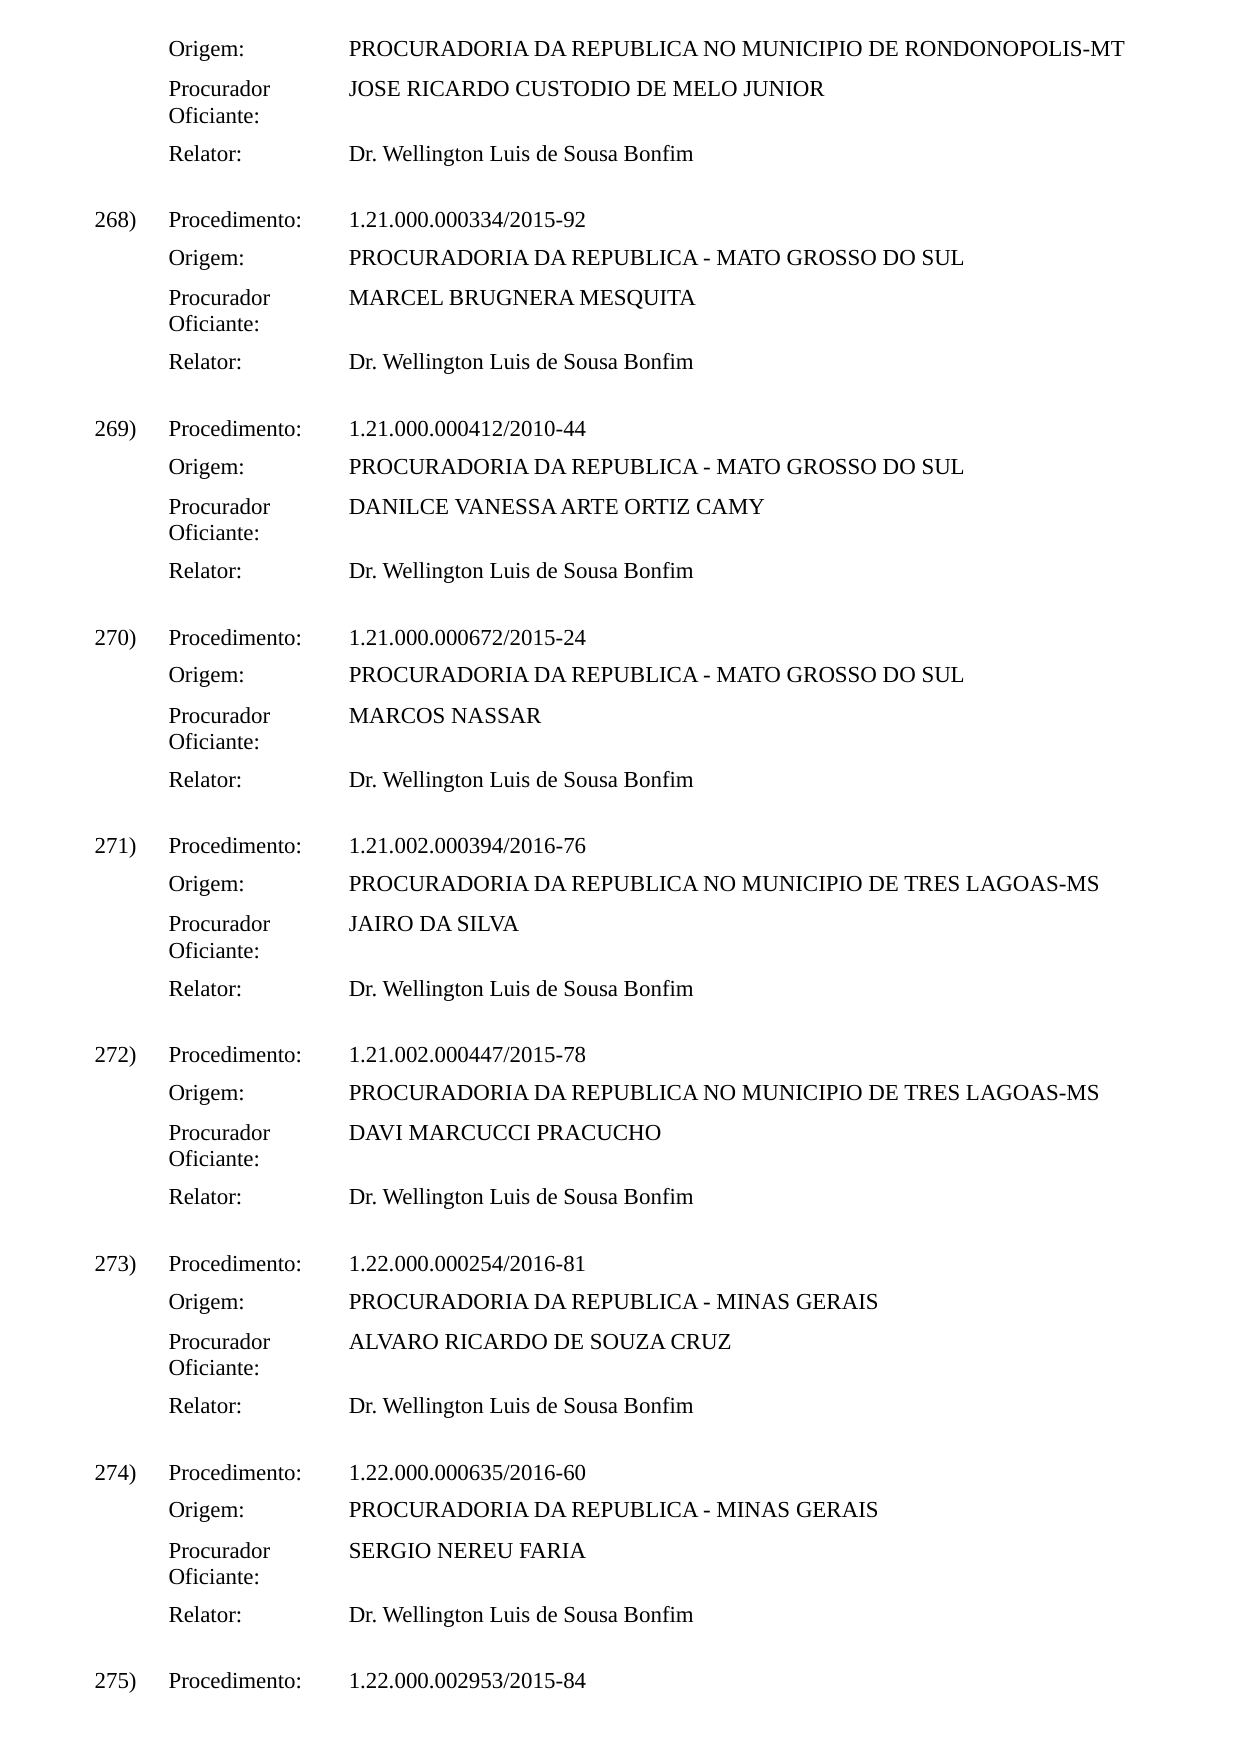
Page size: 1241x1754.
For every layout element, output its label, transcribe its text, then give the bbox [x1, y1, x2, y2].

table_cell MARCEL BRUGNERA MESQUITA [343, 279, 1139, 343]
table_header 1.22.000.002953/2015-84 [343, 1662, 1139, 1699]
table_cell [89, 1178, 162, 1218]
table_header 1.22.000.000254/2016-81 [343, 1244, 1139, 1282]
table_cell Dr. Wellington Luis de Sousa Bonfim [343, 969, 1139, 1009]
table_cell Origem: [163, 1282, 343, 1322]
table_cell [89, 1595, 162, 1635]
table_cell Relator: [163, 134, 343, 174]
table_cell Procurador Oficiante: [163, 1114, 343, 1178]
table_header 1.21.000.000412/2010-44 [343, 409, 1139, 447]
table_cell PROCURADORIA DA REPUBLICA NO MUNICIPIO DE TRES LAGOAS-MS [343, 865, 1139, 905]
table_cell [89, 865, 162, 905]
table_header Procedimento: [163, 827, 343, 864]
table_cell Procurador Oficiante: [163, 70, 343, 134]
table_cell [89, 656, 162, 696]
table_header Procedimento: [163, 1662, 343, 1699]
table_cell Dr. Wellington Luis de Sousa Bonfim [343, 1178, 1139, 1218]
table_cell DAVI MARCUCCI PRACUCHO [343, 1114, 1139, 1178]
table_cell Dr. Wellington Luis de Sousa Bonfim [343, 1386, 1139, 1427]
table_header 271) [89, 827, 162, 864]
table_cell JOSE RICARDO CUSTODIO DE MELO JUNIOR [343, 70, 1139, 134]
table_header 1.21.002.000394/2016-76 [343, 827, 1139, 864]
table_cell [89, 1322, 162, 1386]
table_cell Dr. Wellington Luis de Sousa Bonfim [343, 551, 1139, 592]
table_header 1.22.000.000635/2016-60 [343, 1453, 1139, 1491]
table_cell PROCURADORIA DA REPUBLICA - MATO GROSSO DO SUL [343, 656, 1139, 696]
table_cell Dr. Wellington Luis de Sousa Bonfim [343, 1595, 1139, 1635]
table_cell JAIRO DA SILVA [343, 905, 1139, 969]
table_header Procedimento: [163, 618, 343, 656]
table_header 1.21.000.000672/2015-24 [343, 618, 1139, 656]
table_header Procedimento: [163, 1453, 343, 1491]
table_header 275) [89, 1662, 162, 1699]
table_cell Origem: [163, 656, 343, 696]
table_cell Origem: [163, 1491, 343, 1531]
table_cell Origem: [163, 1073, 343, 1113]
table_cell Origem: [163, 447, 343, 487]
table_cell Relator: [163, 1178, 343, 1218]
table_cell Relator: [163, 760, 343, 800]
table_cell PROCURADORIA DA REPUBLICA NO MUNICIPIO DE TRES LAGOAS-MS [343, 1073, 1139, 1113]
table_cell Procurador Oficiante: [163, 279, 343, 343]
table_cell PROCURADORIA DA REPUBLICA NO MUNICIPIO DE RONDONOPOLIS-MT [343, 30, 1139, 70]
table_header 268) [89, 200, 162, 238]
table_cell [89, 1282, 162, 1322]
table_cell [89, 1491, 162, 1531]
table_cell [89, 760, 162, 800]
table_cell Procurador Oficiante: [163, 1531, 343, 1595]
table_header 273) [89, 1244, 162, 1282]
table_cell [89, 905, 162, 969]
table_header 269) [89, 409, 162, 447]
table_cell PROCURADORIA DA REPUBLICA - MATO GROSSO DO SUL [343, 238, 1139, 278]
table_header 274) [89, 1453, 162, 1491]
table_cell [89, 969, 162, 1009]
table_header Procedimento: [163, 1035, 343, 1073]
table_cell PROCURADORIA DA REPUBLICA - MATO GROSSO DO SUL [343, 447, 1139, 487]
table_header 1.21.000.000334/2015-92 [343, 200, 1139, 238]
table_cell Relator: [163, 343, 343, 383]
table_header Procedimento: [163, 200, 343, 238]
table_cell [89, 238, 162, 278]
table_cell [89, 134, 162, 174]
table_cell [89, 30, 162, 70]
table_cell Relator: [163, 1386, 343, 1427]
table_cell Relator: [163, 1595, 343, 1635]
table_cell [89, 1386, 162, 1427]
table_header Procedimento: [163, 409, 343, 447]
table_cell Origem: [163, 238, 343, 278]
table_cell Relator: [163, 551, 343, 592]
table_cell Procurador Oficiante: [163, 1322, 343, 1386]
table_cell PROCURADORIA DA REPUBLICA - MINAS GERAIS [343, 1282, 1139, 1322]
table_cell Dr. Wellington Luis de Sousa Bonfim [343, 134, 1139, 174]
table_header 1.21.002.000447/2015-78 [343, 1035, 1139, 1073]
table_cell [89, 1073, 162, 1113]
table_cell [89, 1114, 162, 1178]
table_cell DANILCE VANESSA ARTE ORTIZ CAMY [343, 487, 1139, 551]
table_cell [89, 551, 162, 592]
table_cell MARCOS NASSAR [343, 696, 1139, 760]
table_cell Procurador Oficiante: [163, 487, 343, 551]
table_cell [89, 70, 162, 134]
table_cell Relator: [163, 969, 343, 1009]
table_cell Origem: [163, 30, 343, 70]
table_cell ALVARO RICARDO DE SOUZA CRUZ [343, 1322, 1139, 1386]
table_header 270) [89, 618, 162, 656]
table_cell [89, 447, 162, 487]
table_cell Dr. Wellington Luis de Sousa Bonfim [343, 760, 1139, 800]
table_cell [89, 696, 162, 760]
table_cell [89, 279, 162, 343]
table_header 272) [89, 1035, 162, 1073]
table_cell Dr. Wellington Luis de Sousa Bonfim [343, 343, 1139, 383]
table_cell [89, 343, 162, 383]
table_cell Origem: [163, 865, 343, 905]
table_cell Procurador Oficiante: [163, 696, 343, 760]
table_cell PROCURADORIA DA REPUBLICA - MINAS GERAIS [343, 1491, 1139, 1531]
table_cell SERGIO NEREU FARIA [343, 1531, 1139, 1595]
table_cell [89, 487, 162, 551]
table_header Procedimento: [163, 1244, 343, 1282]
table_cell Procurador Oficiante: [163, 905, 343, 969]
table_cell [89, 1531, 162, 1595]
